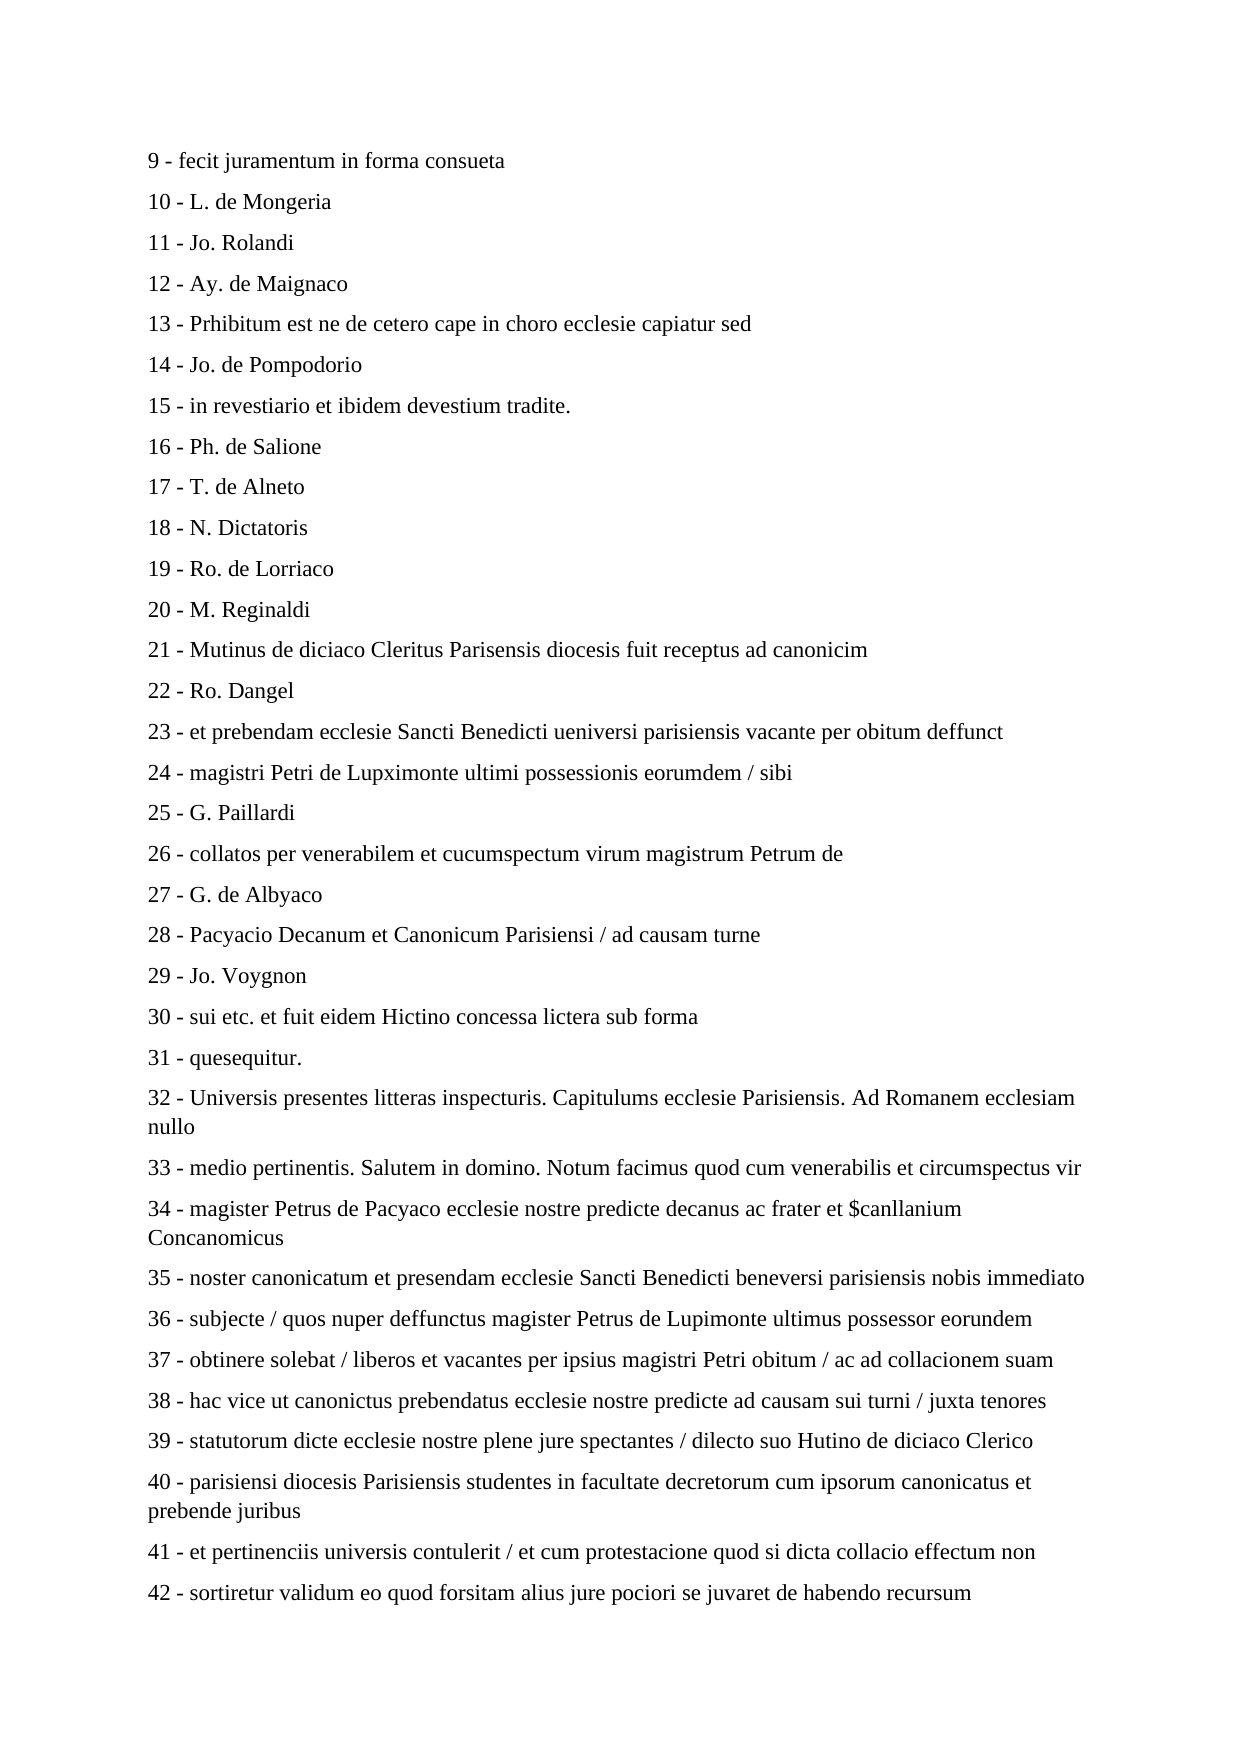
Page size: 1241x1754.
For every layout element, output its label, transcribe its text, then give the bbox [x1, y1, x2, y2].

text 35 - noster canonicatum et presendam ecclesie Sancti Benedicti beneversi parisiensis nobis immediato [148, 1264, 1093, 1291]
text 16 - Ph. de Salione [148, 433, 1093, 459]
text 14 - Jo. de Pompodorio [148, 351, 1093, 378]
text 27 - G. de Albyaco [148, 881, 1093, 907]
text 12 - Ay. de Maignaco [148, 270, 1093, 296]
text 31 - quesequitur. [148, 1044, 1093, 1070]
text 10 - L. de Mongeria [148, 188, 1093, 215]
text 23 - et prebendam ecclesie Sancti Benedicti ueniversi parisiensis vacante per obitum deffunct [148, 718, 1093, 744]
text 21 - Mutinus de diciaco Cleritus Parisensis diocesis fuit receptus ad canonicim [148, 636, 1093, 663]
text 41 - et pertinenciis universis contulerit / et cum protestacione quod si dicta collacio effectum non [148, 1538, 1093, 1564]
text 39 - statutorum dicte ecclesie nostre plene jure spectantes / dilecto suo Hutino de diciaco Clerico [148, 1427, 1093, 1454]
text 28 - Pacyacio Decanum et Canonicum Parisiensi / ad causam turne [148, 921, 1093, 948]
text 29 - Jo. Voygnon [148, 962, 1093, 988]
text 36 - subjecte / quos nuper deffunctus magister Petrus de Lupimonte ultimus possessor eorundem [148, 1305, 1093, 1332]
text 42 - sortiretur validum eo quod forsitam alius jure pociori se juvaret de habendo recursum [148, 1578, 1093, 1605]
text 11 - Jo. Rolandi [148, 229, 1093, 255]
text 9 - fecit juramentum in forma consueta [148, 148, 1093, 174]
text 25 - G. Paillardi [148, 799, 1093, 826]
text 19 - Ro. de Lorriaco [148, 555, 1093, 581]
text 37 - obtinere solebat / liberos et vacantes per ipsius magistri Petri obitum / ac ad collacionem suam [148, 1346, 1093, 1372]
text 40 - parisiensi diocesis Parisiensis studentes in facultate decretorum cum ipsorum canonicatus et prebende juribus [148, 1468, 1093, 1523]
text 38 - hac vice ut canonictus prebendatus ecclesie nostre predicte ad causam sui turni / juxta tenores [148, 1387, 1093, 1413]
text 22 - Ro. Dangel [148, 677, 1093, 703]
text 24 - magistri Petri de Lupximonte ultimi possessionis eorumdem / sibi [148, 758, 1093, 785]
text 32 - Universis presentes litteras inspecturis. Capitulums ecclesie Parisiensis. Ad Romanem ecclesiam nullo [148, 1084, 1093, 1140]
text 30 - sui etc. et fuit eidem Hictino concessa lictera sub forma [148, 1003, 1093, 1029]
text 18 - N. Dictatoris [148, 514, 1093, 541]
text 17 - T. de Alneto [148, 473, 1093, 500]
text 20 - M. Reginaldi [148, 596, 1093, 622]
text 15 - in revestiario et ibidem devestium tradite. [148, 392, 1093, 418]
text 13 - Prhibitum est ne de cetero cape in choro ecclesie capiatur sed [148, 311, 1093, 337]
text 33 - medio pertinentis. Salutem in domino. Notum facimus quod cum venerabilis et circumspectus vir [148, 1154, 1093, 1180]
text 34 - magister Petrus de Pacyaco ecclesie nostre predicte decanus ac frater et $canllanium Concanomicus [148, 1195, 1093, 1250]
text 26 - collatos per venerabilem et cucumspectum virum magistrum Petrum de [148, 840, 1093, 866]
